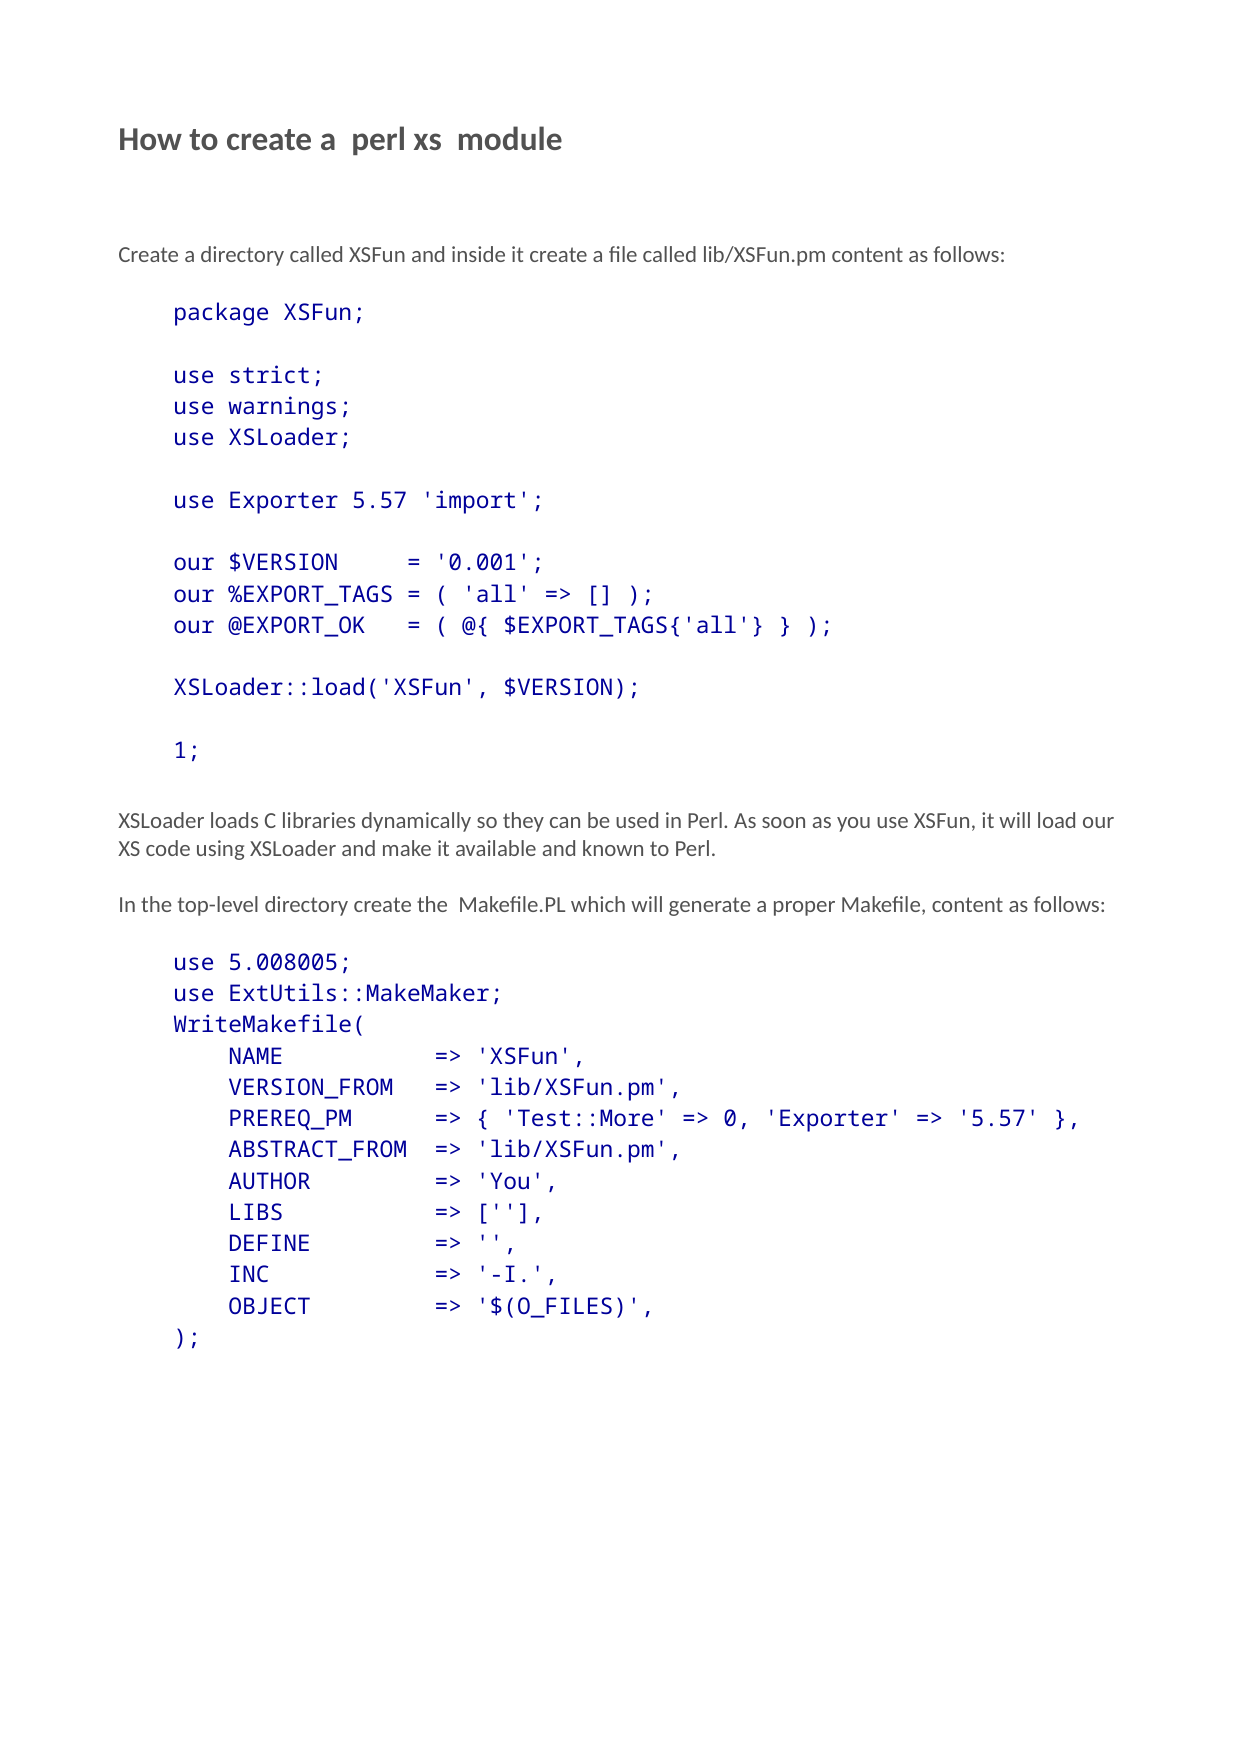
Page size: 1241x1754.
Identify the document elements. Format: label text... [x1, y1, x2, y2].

text XSLoader::load('XSFun', $VERSION); [118, 671, 1122, 703]
text our @EXPORT_OK = ( @{ $EXPORT_TAGS{'all'} } ); [118, 609, 1122, 640]
text ABSTRACT_FROM => 'lib/XSFun.pm', [118, 1133, 1122, 1165]
text WriteMakefile( [118, 1008, 1122, 1040]
text In the top-level directory create the Makefile.PL which will generate a proper Makefile, content as follows: [118, 890, 1122, 918]
text 1; [118, 734, 1122, 765]
text DEFINE => '', [118, 1227, 1122, 1258]
text use ExtUtils::MakeMaker; [118, 977, 1122, 1008]
text PREREQ_PM => { 'Test::More' => 0, 'Exporter' => '5.57' }, [118, 1102, 1122, 1133]
text NAME => 'XSFun', [118, 1040, 1122, 1071]
text Create a directory called XSFun and inside it create a file called lib/XSFun.pm content as follows: [118, 240, 1122, 268]
text use 5.008005; [118, 946, 1122, 977]
text OBJECT => '$(O_FILES)', [118, 1290, 1122, 1321]
text XSLoader loads C libraries dynamically so they can be used in Perl. As soon as you use XSFun, it will load our XS code using XSLoader and make it available and known to Perl. [118, 806, 1122, 862]
text use XSLoader; [118, 421, 1122, 453]
text How to create a perl xs module [118, 118, 1122, 159]
text ); [118, 1321, 1122, 1352]
text use Exporter 5.57 'import'; [118, 484, 1122, 515]
text our $VERSION = '0.001'; [118, 546, 1122, 578]
text INC => '-I.', [118, 1258, 1122, 1290]
text AUTHOR => 'You', [118, 1165, 1122, 1196]
text our %EXPORT_TAGS = ( 'all' => [] ); [118, 578, 1122, 609]
text use warnings; [118, 390, 1122, 421]
text package XSFun; [118, 296, 1122, 328]
text use strict; [118, 359, 1122, 390]
text VERSION_FROM => 'lib/XSFun.pm', [118, 1071, 1122, 1102]
text LIBS => [''], [118, 1196, 1122, 1227]
